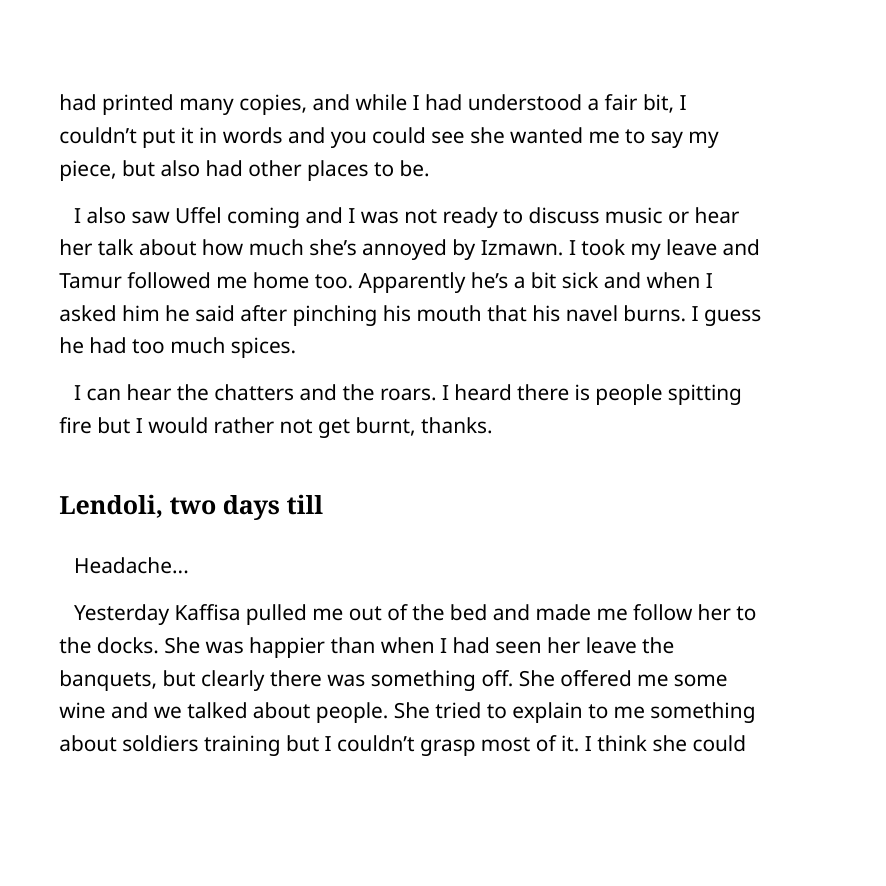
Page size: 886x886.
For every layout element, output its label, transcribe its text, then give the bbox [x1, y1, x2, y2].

text Yesterday Kaffisa pulled me out of the bed and made me follow her to the docks. She was happier than when I had seen her leave the banquets, but clearly there was something off. She offered me some wine and we talked about people. She tried to explain to me something about soldiers training but I couldn’t grasp most of it. I think she could [59, 598, 768, 757]
text I also saw Uffel coming and I was not ready to discuss music or hear her talk about how much she’s annoyed by Izmawn. I took my leave and Tamur followed me home too. Apparently he’s a bit sick and when I asked him he said after pinching his mouth that his navel burns. I guess he had too much spices. [59, 201, 768, 360]
text I can hear the chatters and the roars. I heard there is people spitting fire but I would rather not get burnt, thanks. [59, 378, 768, 439]
text Headache... [59, 551, 768, 580]
text had printed many copies, and while I had understood a fair bit, I couldn’t put it in words and you could see she wanted me to say my piece, but also had other places to be. [59, 88, 768, 182]
subtitle Lendoli, two days till [59, 488, 768, 522]
